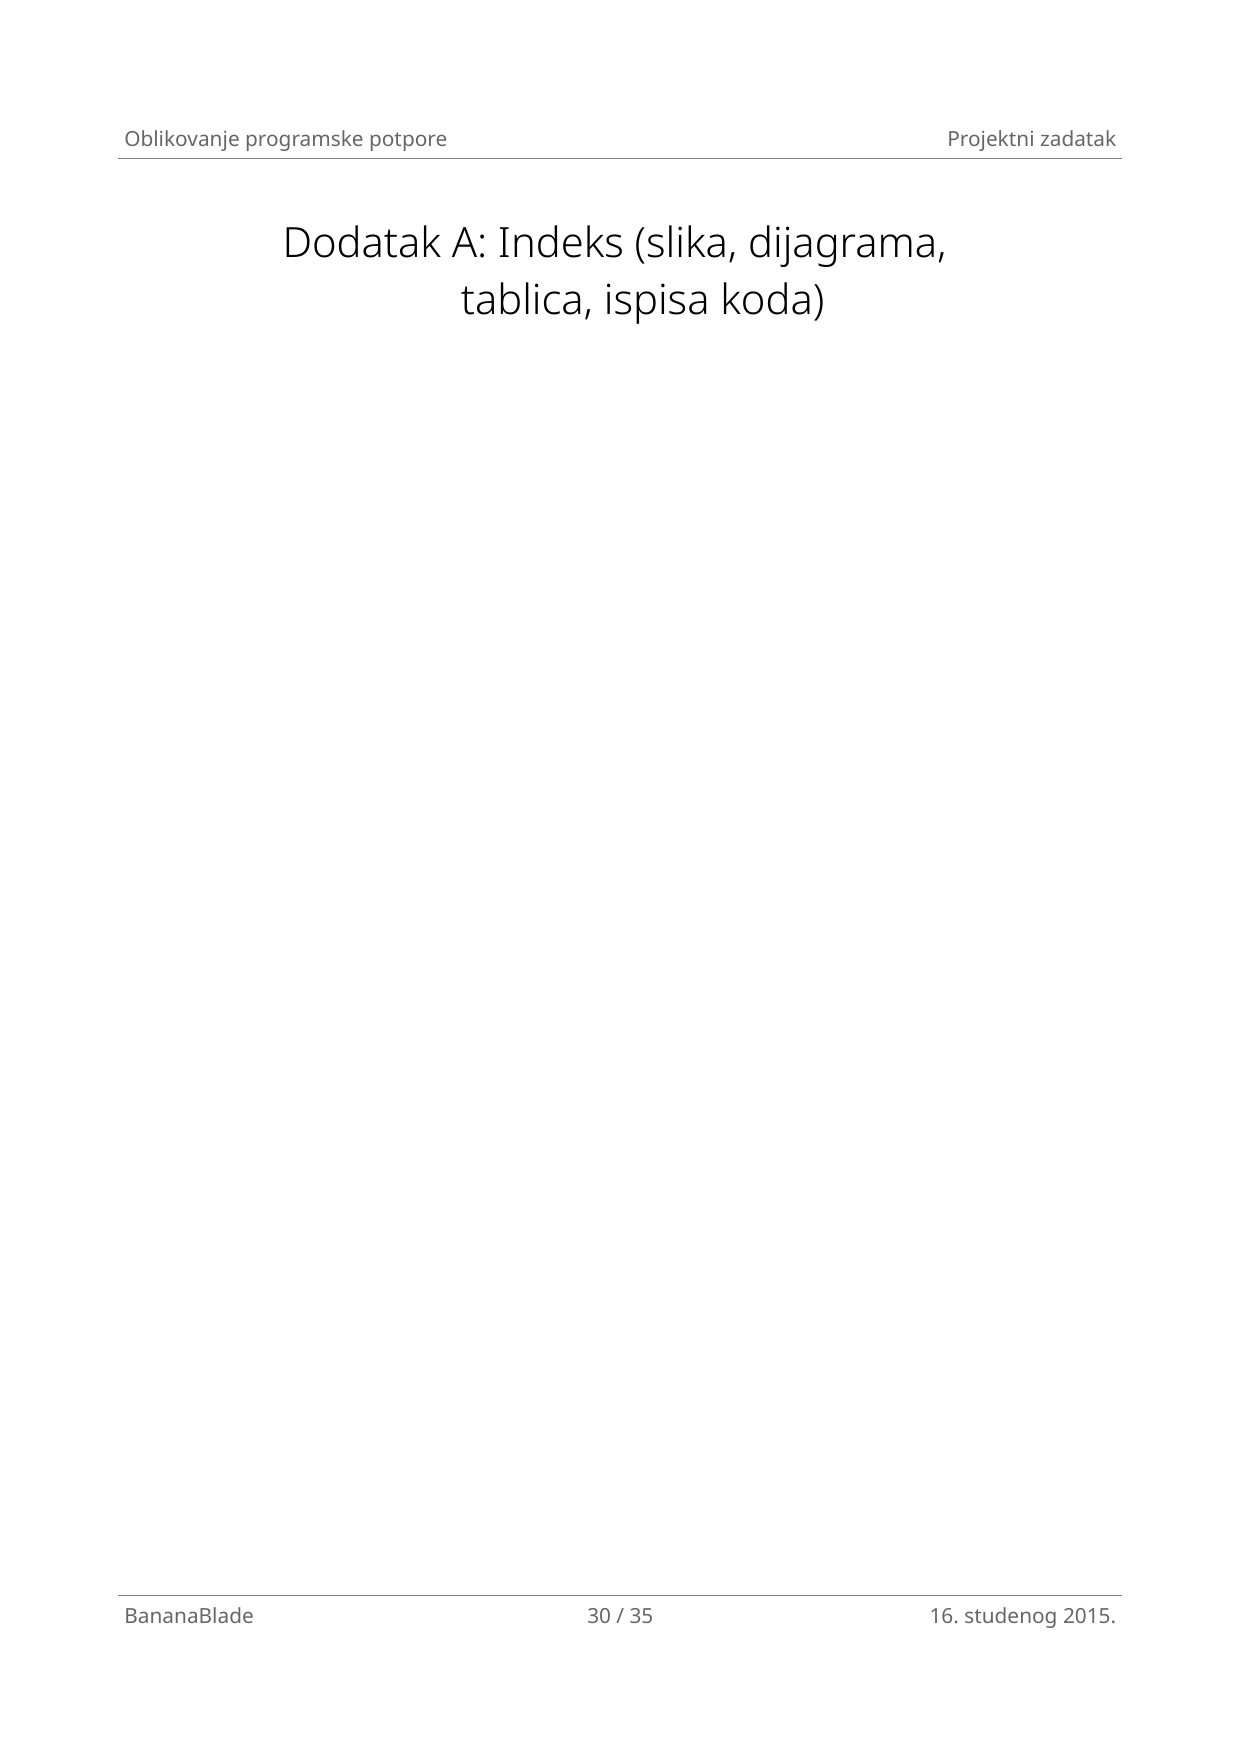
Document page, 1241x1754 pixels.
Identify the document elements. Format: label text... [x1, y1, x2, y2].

subtitle Dodatak A: Indeks (slika, dijagrama, tablica, ispisa koda) [118, 213, 1122, 327]
